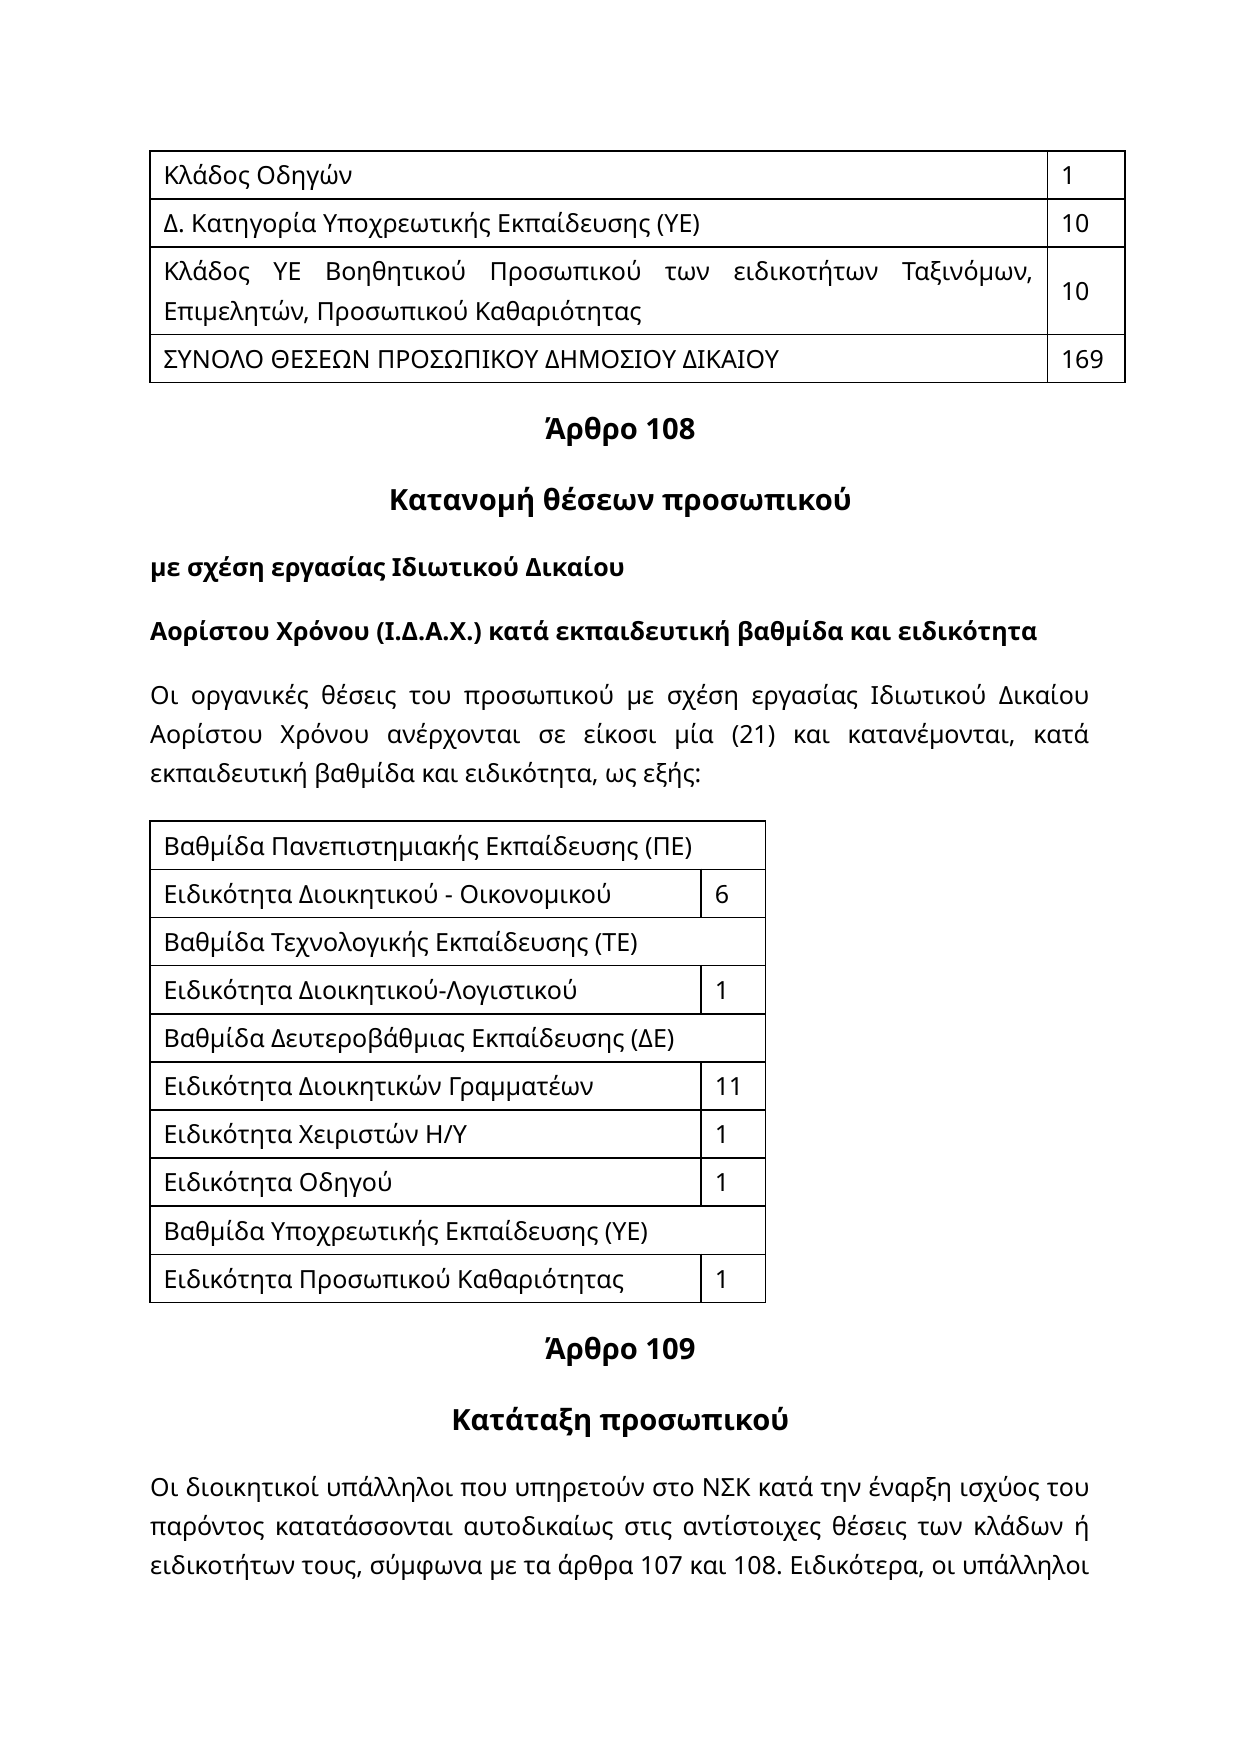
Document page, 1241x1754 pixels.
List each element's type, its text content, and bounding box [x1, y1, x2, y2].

table_cell Βαθμίδα Υποχρεωτικής Εκπαίδευσης (ΥΕ) [151, 1207, 765, 1253]
table_cell Βαθμίδα Τεχνολογικής Εκπαίδευσης (ΤΕ) [151, 918, 765, 965]
table_cell 1 [702, 1255, 765, 1302]
text Αορίστου Χρόνου (Ι.Δ.Α.Χ.) κατά εκπαιδευτική βαθμίδα και ειδικότητα [150, 614, 1090, 648]
table_cell Ειδικότητα Διοικητικού-Λογιστικού [151, 966, 700, 1013]
table_header Βαθμίδα Πανεπιστημιακής Εκπαίδευσης (ΠΕ) [151, 822, 765, 868]
subtitle Άρθρο 109 [150, 1328, 1090, 1368]
table_cell Κλάδος Οδηγών [151, 152, 1047, 198]
table_cell 169 [1048, 335, 1124, 382]
text Οι οργανικές θέσεις του προσωπικού με σχέση εργασίας Ιδιωτικού Δικαίου Αορίστου Χρόνου ανέρχονται σε είκοσι μία (21) και κατανέμονται, κατά εκπαιδευτική βαθμίδα και ειδικότητα, ως εξής: [150, 678, 1090, 790]
table_cell 1 [702, 1159, 765, 1205]
table_cell ΣΥΝΟΛΟ ΘΕΣΕΩΝ ΠΡΟΣΩΠΙΚΟΥ ΔΗΜΟΣΙΟΥ ΔΙΚΑΙΟΥ [151, 335, 1047, 382]
table_cell Ειδικότητα Προσωπικού Καθαριότητας [151, 1255, 700, 1302]
subtitle Άρθρο 108 [150, 408, 1090, 448]
table_cell Ειδικότητα Οδηγού [151, 1159, 700, 1205]
table_cell 1 [1048, 152, 1124, 198]
table_cell 10 [1048, 200, 1124, 246]
table_cell 1 [702, 1111, 765, 1157]
table_cell Ειδικότητα Διοικητικών Γραμματέων [151, 1063, 700, 1109]
table_cell Ειδικότητα Διοικητικού - Οικονομικού [151, 870, 700, 917]
table_cell 10 [1048, 248, 1124, 333]
table_cell Ειδικότητα Χειριστών Η/Υ [151, 1111, 700, 1157]
table_cell Δ. Κατηγορία Υποχρεωτικής Εκπαίδευσης (ΥΕ) [151, 200, 1047, 246]
table_cell 1 [702, 966, 765, 1013]
subtitle Κατανομή θέσεων προσωπικού [150, 479, 1090, 518]
text Οι διοικητικοί υπάλληλοι που υπηρετούν στο ΝΣΚ κατά την έναρξη ισχύος του παρόντος κατατάσσονται αυτοδικαίως στις αντίστοιχες θέσεις των κλάδων ή ειδικοτήτων τους, σύμφωνα με τα άρθρα 107 και 108. Ειδικότερα, οι υπάλληλοι [150, 1469, 1090, 1582]
text με σχέση εργασίας Ιδιωτικού Δικαίου [150, 549, 1090, 583]
table_cell Βαθμίδα Δευτεροβάθμιας Εκπαίδευσης (ΔΕ) [151, 1015, 765, 1061]
table_cell 11 [702, 1063, 765, 1109]
table_cell 6 [702, 870, 765, 917]
table_cell Κλάδος ΥΕ Βοηθητικού Προσωπικού των ειδικοτήτων Ταξινόμων, Επιμελητών, Προσωπικού Καθαριότητας [151, 248, 1047, 333]
subtitle Κατάταξη προσωπικού [150, 1399, 1090, 1438]
